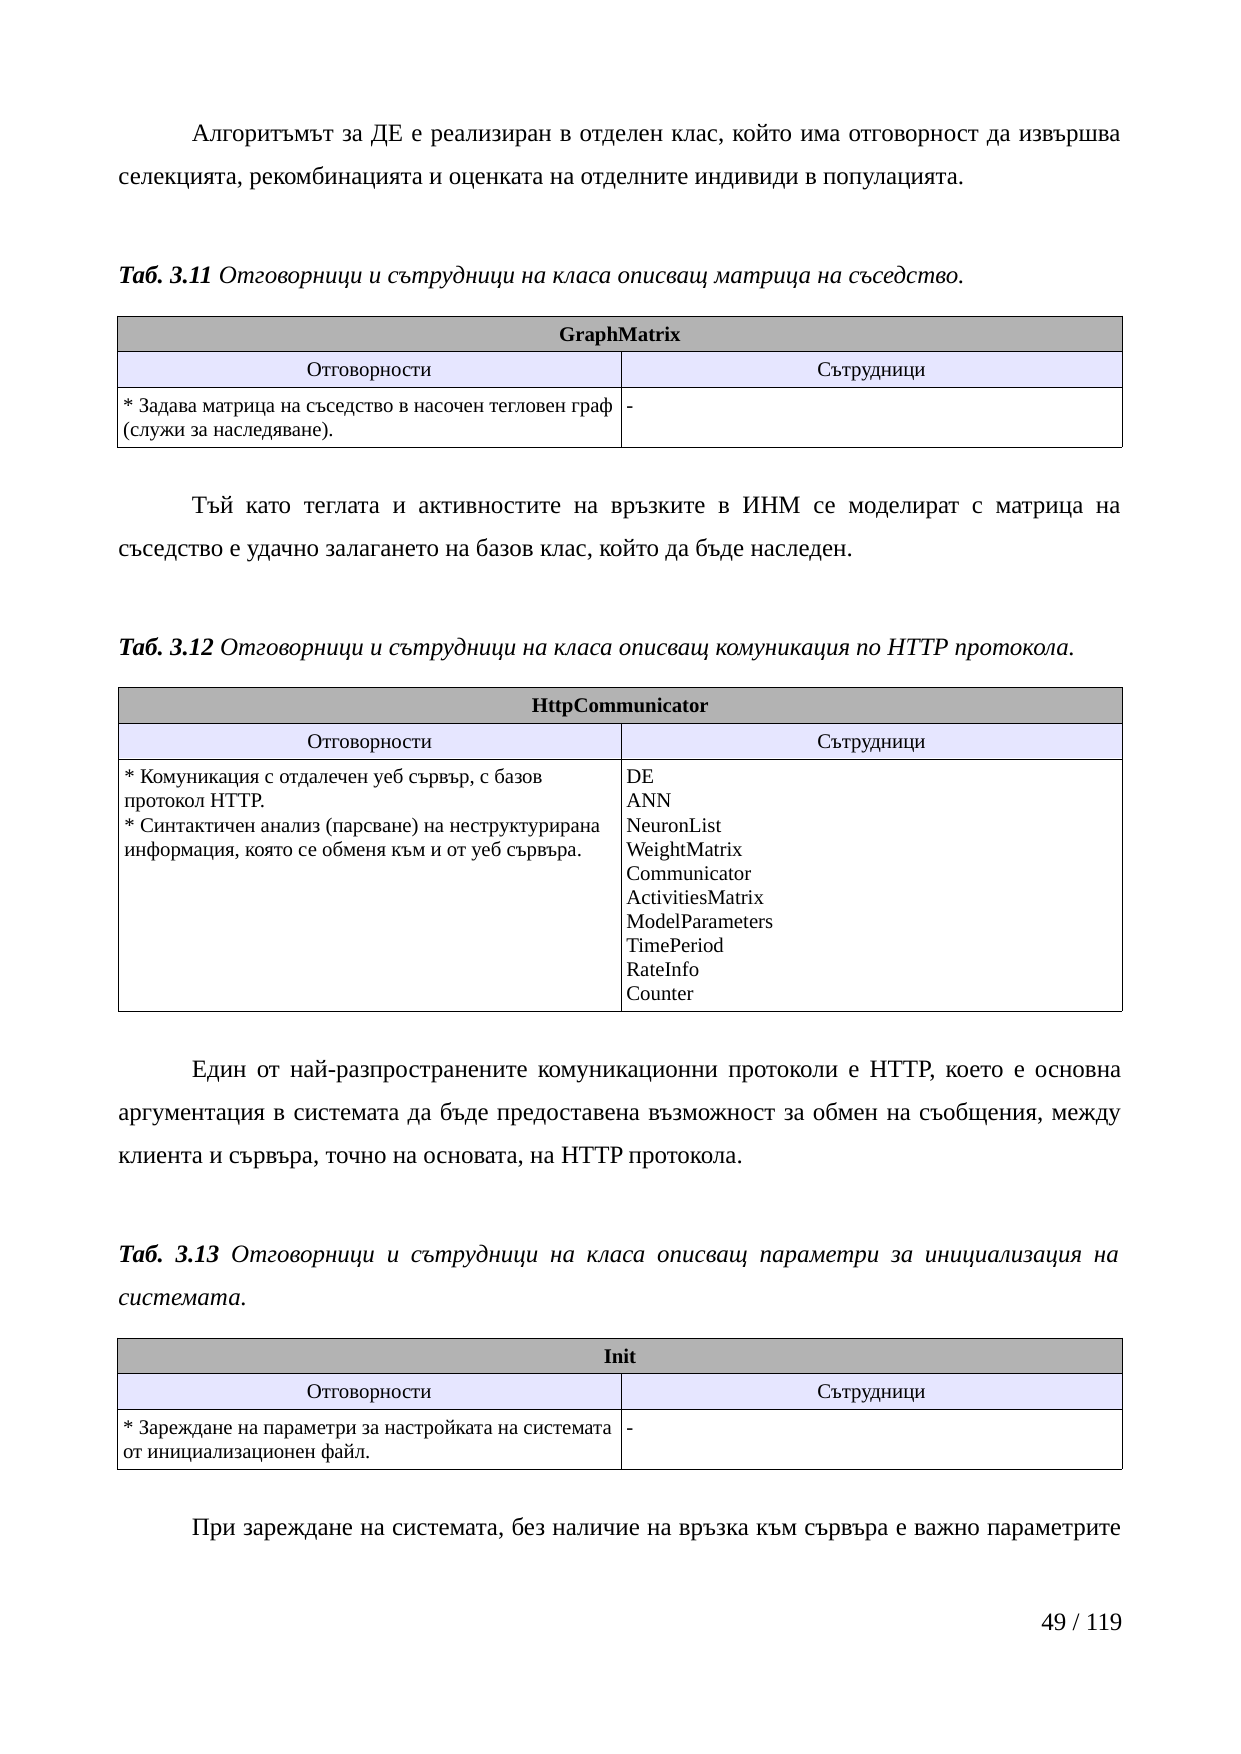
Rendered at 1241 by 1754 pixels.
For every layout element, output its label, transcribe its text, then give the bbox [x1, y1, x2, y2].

table_cell Сътрудници [622, 724, 1122, 758]
table_cell * Задава матрица на съседство в насочен тегловен граф (служи за наследяване). [118, 388, 621, 447]
table_cell - [622, 388, 1122, 447]
table_header GraphMatrix [118, 317, 1122, 351]
text Тъй като теглата и активностите на връзките в ИНМ се моделират с матрица на съседство е удачно залагането на базов клас, който да бъде наследен. [118, 490, 1122, 562]
table_cell * Зареждане на параметри за настройката на системата от инициализационен файл. [118, 1410, 621, 1469]
table_cell Сътрудници [622, 1374, 1122, 1409]
text При зареждане на системата, без наличие на връзка към сървъра е важно параметрите [118, 1512, 1122, 1541]
text Един от най-разпространените комуникационни протоколи е HTTP, което е основна аргументация в системата да бъде предоставена възможност за обмен на съобщения, между клиента и сървъра, точно на основата, на HTTP протокола. [118, 1054, 1122, 1169]
table_cell Отговорности [118, 352, 621, 387]
table_cell DE ANN NeuronList WeightMatrix Communicator ActivitiesMatrix ModelParameters TimePeriod RateInfo Counter [622, 760, 1122, 1011]
table_header HttpCommunicator [119, 688, 1122, 723]
text Таб. 3.11 Отговорници и сътрудници на класа описващ матрица на съседство. [118, 260, 1122, 289]
table_cell Сътрудници [622, 352, 1122, 387]
text Таб. 3.13 Отговорници и сътрудници на класа описващ параметри за инициализация на системата. [118, 1239, 1122, 1311]
table_header Init [118, 1339, 1122, 1373]
text Алгоритъмът за ДЕ е реализиран в отделен клас, който има отговорност да извършва селекцията, рекомбинацията и оценката на отделните индивиди в популацията. [118, 118, 1122, 190]
table_cell * Комуникация с отдалечен уеб сървър, с базов протокол HTTP. * Синтактичен анализ (парсване) на неструктурирана информация, която се обменя към и от уеб сървъра. [119, 760, 621, 1011]
table_cell - [622, 1410, 1122, 1469]
table_cell Отговорности [119, 724, 621, 758]
text Таб. 3.12 Отговорници и сътрудници на класа описващ комуникация по HTTP протокола. [118, 632, 1122, 660]
table_cell Отговорности [118, 1374, 621, 1409]
